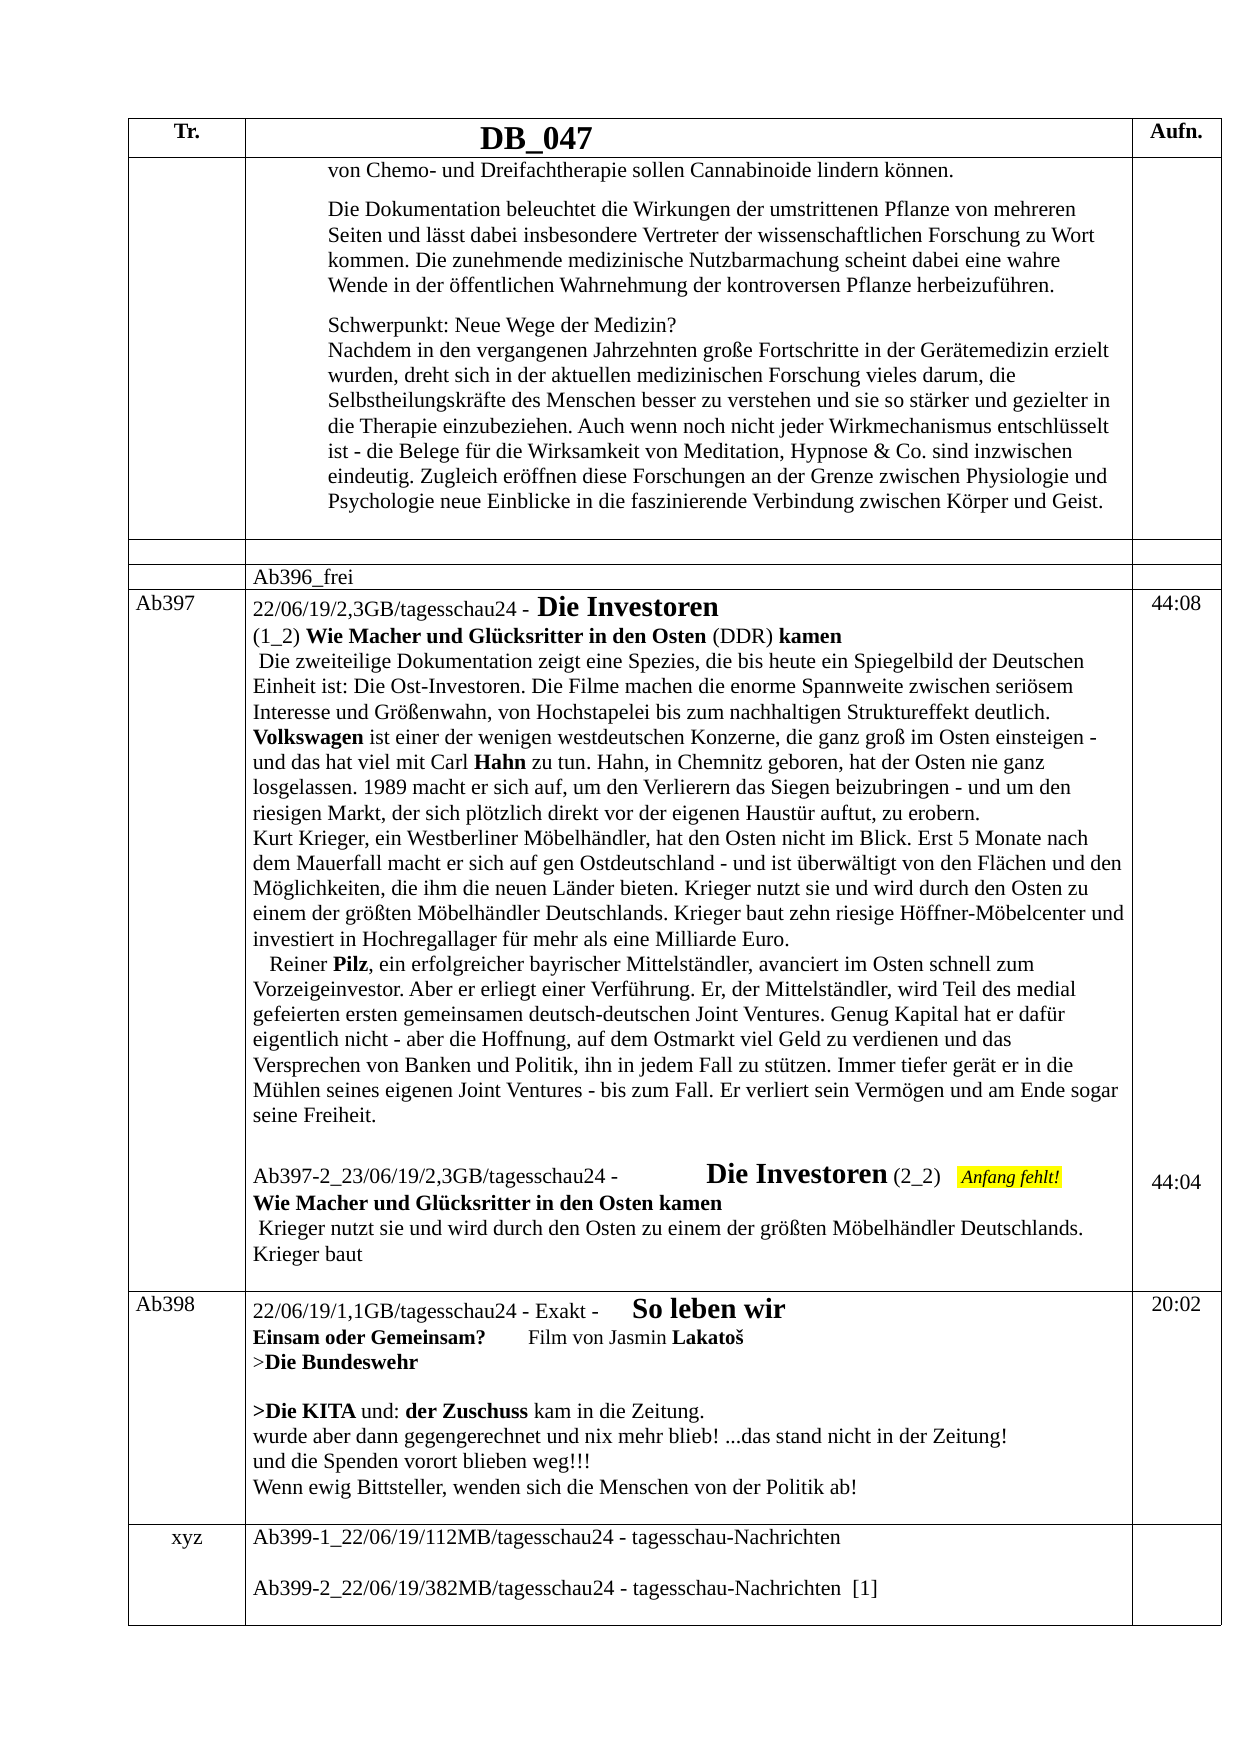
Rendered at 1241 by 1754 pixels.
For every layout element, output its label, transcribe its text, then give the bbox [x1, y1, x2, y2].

table_cell Ab397 [129, 590, 245, 1291]
table_cell [129, 540, 245, 564]
table_cell von Chemo- und Dreifachtherapie sollen Cannabinoide lindern können. Die Dokumentation beleuchtet die Wirkungen der umstrittenen Pflanze von mehreren Seiten und lässt dabei insbesondere Vertreter der wissenschaftlichen Forschung zu Wort kommen. Die zunehmende medizinische Nutzbarmachung scheint dabei eine wahre Wende in der öffentlichen Wahrnehmung der kontroversen Pflanze herbeizuführen. Schwerpunkt: Neue Wege der Medizin? Nachdem in den vergangenen Jahrzehnten große Fortschritte in der Gerätemedizin erzielt wurden, dreht sich in der aktuellen medizinischen Forschung vieles darum, die Selbstheilungskräfte des Menschen besser zu verstehen und sie so stärker und gezielter in die Therapie einzubeziehen. Auch wenn noch nicht jeder Wirkmechanismus entschlüsselt ist - die Belege für die Wirksamkeit von Meditation, Hypnose & Co. sind inzwischen eindeutig. Zugleich eröffnen diese Forschungen an der Grenze zwischen Physiologie und Psychologie neue Einblicke in die faszinierende Verbindung zwischen Körper und Geist. [246, 158, 1132, 539]
table_cell [1133, 565, 1221, 589]
table_cell 22/06/19/1,1GB/tagesschau24 - Exakt - So leben wir Einsam oder Gemeinsam? Film von Jasmin Lakatoš >Die Bundeswehr >Die KITA und: der Zuschuss kam in die Zeitung. wurde aber dann gegengerechnet und nix mehr blieb! ...das stand nicht in der Zeitung! und die Spenden vorort blieben weg!!! Wenn ewig Bittsteller, wenden sich die Menschen von der Politik ab! [246, 1292, 1132, 1524]
table_cell Ab398 [129, 1292, 245, 1524]
table_cell [129, 158, 245, 539]
table_cell Ab396_frei [246, 565, 1132, 589]
table_cell 44:08 44:04 [1133, 590, 1221, 1291]
table_cell [1133, 540, 1221, 564]
table_cell [246, 540, 1132, 564]
table_cell Ab399-1_22/06/19/112MB/tagesschau24 - tagesschau-Nachrichten Ab399-2_22/06/19/382MB/tagesschau24 - tagesschau-Nachrichten [1] [246, 1525, 1132, 1625]
table_header DB_047 [246, 119, 1132, 157]
table_cell [1133, 158, 1221, 539]
table_header Aufn. [1133, 119, 1221, 157]
table_header ­Tr. [129, 119, 245, 157]
table_cell [1133, 1525, 1221, 1625]
table_cell xyz [129, 1525, 245, 1625]
table_cell [129, 565, 245, 589]
table_cell 22/06/19/2,3GB/tagesschau24 - Die Investoren (1_2) Wie Macher und Glücksritter in den Osten (DDR) kamen Die zweiteilige Dokumentation zeigt eine Spezies, die bis heute ein Spiegelbild der Deutschen Einheit ist: Die Ost-Investoren. Die Filme machen die enorme Spannweite zwischen seriösem Interesse und Größenwahn, von Hochstapelei bis zum nachhaltigen Struktureffekt deutlich. Volkswagen ist einer der wenigen westdeutschen Konzerne, die ganz groß im Osten einsteigen - und das hat viel mit Carl Hahn zu tun. Hahn, in Chemnitz geboren, hat der Osten nie ganz losgelassen. 1989 macht er sich auf, um den Verlierern das Siegen beizubringen - und um den riesigen Markt, der sich plötzlich direkt vor der eigenen Haustür auftut, zu erobern. Kurt Krieger, ein Westberliner Möbelhändler, hat den Osten nicht im Blick. Erst 5 Monate nach dem Mauerfall macht er sich auf gen Ostdeutschland - und ist überwältigt von den Flächen und den Möglichkeiten, die ihm die neuen Länder bieten. Krieger nutzt sie und wird durch den Osten zu einem der größten Möbelhändler Deutschlands. Krieger baut zehn riesige Höffner-Möbelcenter und investiert in Hochregallager für mehr als eine Milliarde Euro. Reiner Pilz, ein erfolgreicher bayrischer Mittelständler, avanciert im Osten schnell zum Vorzeigeinvestor. Aber er erliegt einer Verführung. Er, der Mittelständler, wird Teil des medial gefeierten ersten gemeinsamen deutsch-deutschen Joint Ventures. Genug Kapital hat er dafür eigentlich nicht - aber die Hoffnung, auf dem Ostmarkt viel Geld zu verdienen und das Versprechen von Banken und Politik, ihn in jedem Fall zu stützen. Immer tiefer gerät er in die Mühlen seines eigenen Joint Ventures - bis zum Fall. Er verliert sein Vermögen und am Ende sogar seine Freiheit. Ab397-2_23/06/19/2,3GB/tagesschau24 - Die Investoren (2_2) Anfang fehlt! Wie Macher und Glücksritter in den Osten kamen Krieger nutzt sie und wird durch den Osten zu einem der größten Möbelhändler Deutschlands. Krieger baut [246, 590, 1132, 1291]
table_cell 20:02 [1133, 1292, 1221, 1524]
